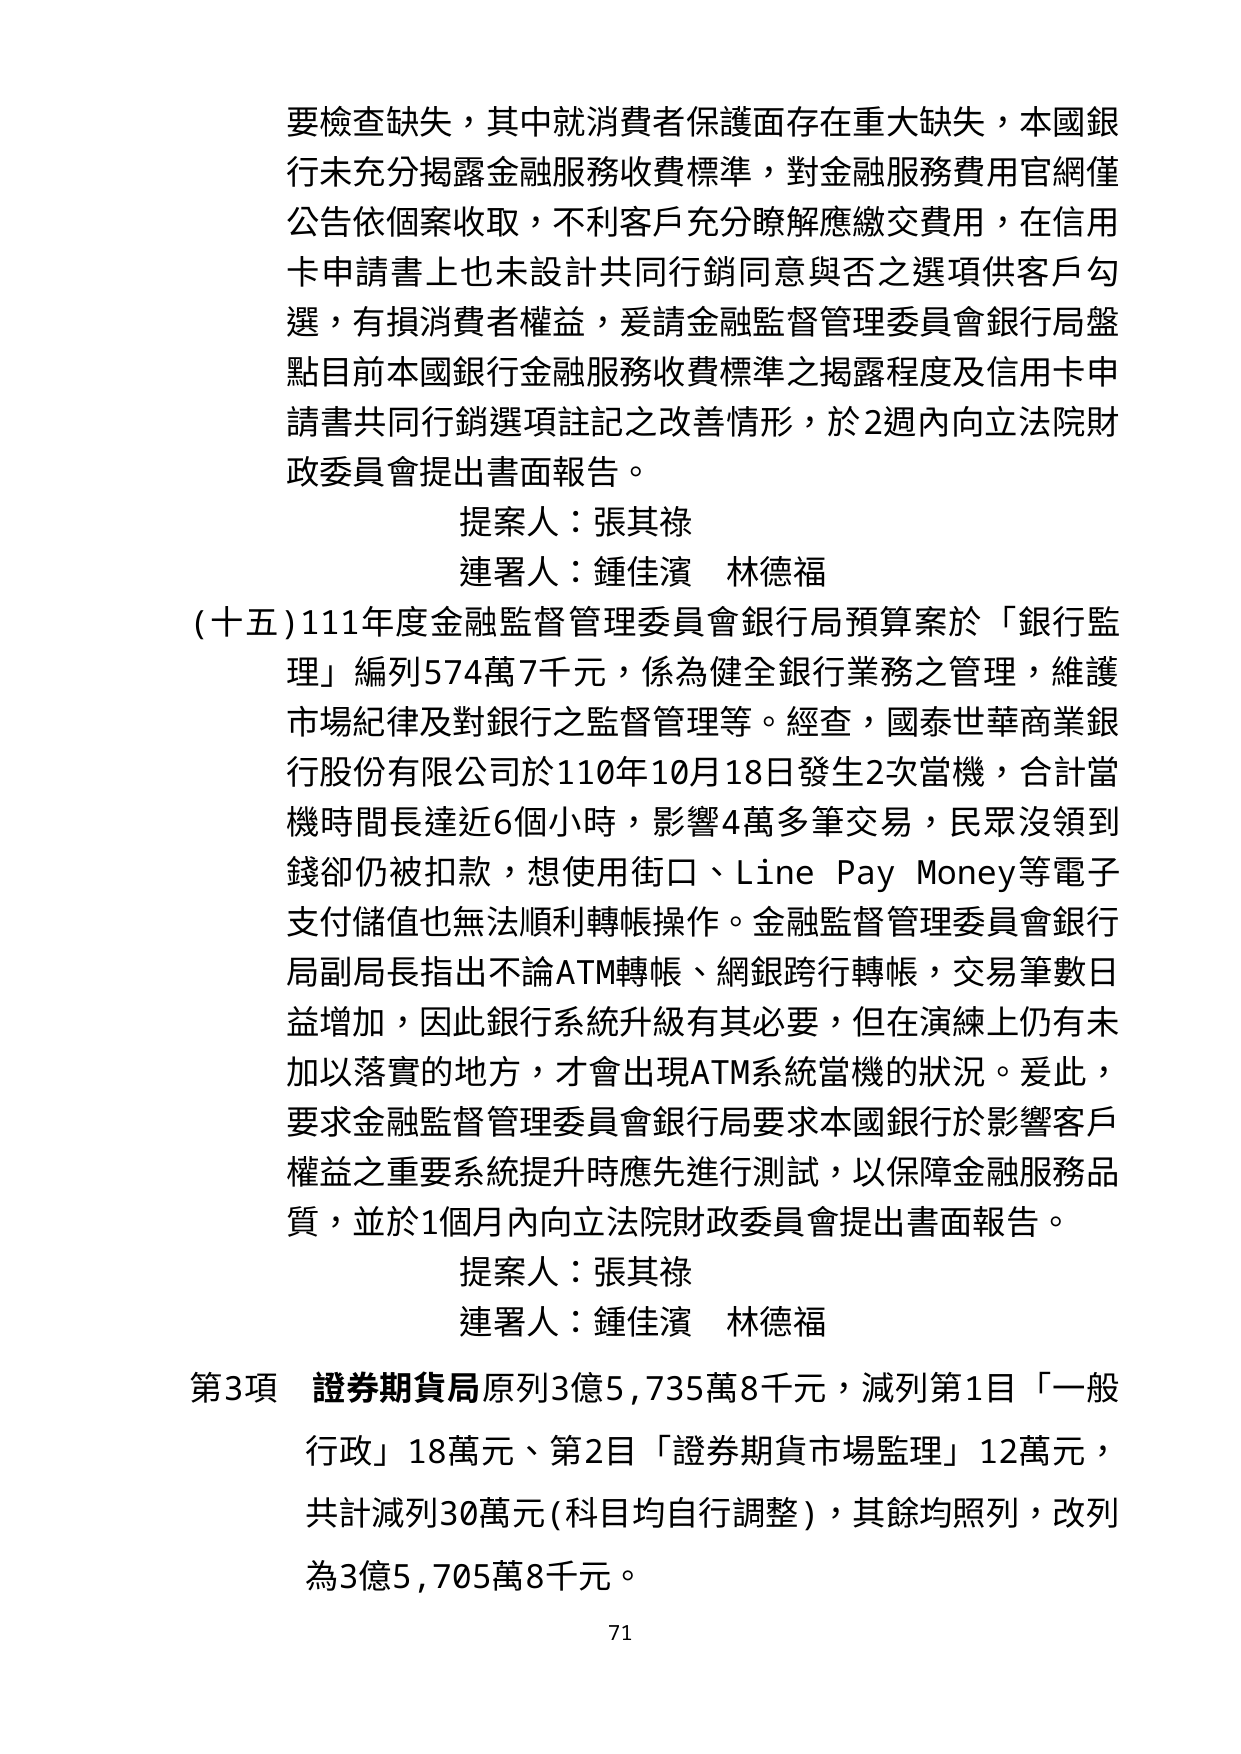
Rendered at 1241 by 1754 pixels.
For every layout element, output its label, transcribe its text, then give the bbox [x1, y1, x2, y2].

text 提案人：張其祿 [253, 494, 1120, 544]
text 提案人：張其祿 [253, 1244, 1120, 1294]
text 連署人：鍾佳濱 林德福 [253, 1294, 1120, 1344]
text 連署人：鍾佳濱 林德福 [253, 544, 1120, 594]
text (十五)111年度金融監督管理委員會銀行局預算案於「銀行監理」編列574萬7千元，係為健全銀行業務之管理，維護市場紀律及對銀行之監督管理等。經查，國泰世華商業銀行股份有限公司於110年10月18日發生2次當機，合計當機時間長達近6個小時，影響4萬多筆交易，民眾沒領到錢卻仍被扣款，想使用街口、Line Pay Money等電子支付儲值也無法順利轉帳操作。金融監督管理委員會銀行局副局長指出不論ATM轉帳、網銀跨行轉帳，交易筆數日益增加，因此銀行系統升級有其必要，但在演練上仍有未加以落實的地方，才會出現ATM系統當機的狀況。爰此，要求金融監督管理委員會銀行局要求本國銀行於影響客戶權益之重要系統提升時應先進行測試，以保障金融服務品質，並於1個月內向立法院財政委員會提出書面報告。 [120, 594, 1120, 1244]
text 要檢查缺失，其中就消費者保護面存在重大缺失，本國銀行未充分揭露金融服務收費標準，對金融服務費用官網僅公告依個案收取，不利客戶充分瞭解應繳交費用，在信用卡申請書上也未設計共同行銷同意與否之選項供客戶勾選，有損消費者權益，爰請金融監督管理委員會銀行局盤點目前本國銀行金融服務收費標準之揭露程度及信用卡申請書共同行銷選項註記之改善情形，於2週內向立法院財政委員會提出書面報告。 [120, 94, 1120, 494]
text 第3項 證券期貨局原列3億5,735萬8千元，減列第1目「一般行政」18萬元、第2目「證券期貨市場監理」12萬元，共計減列30萬元(科目均自行調整)，其餘均照列，改列為3億5,705萬8千元。 [121, 1344, 1120, 1594]
